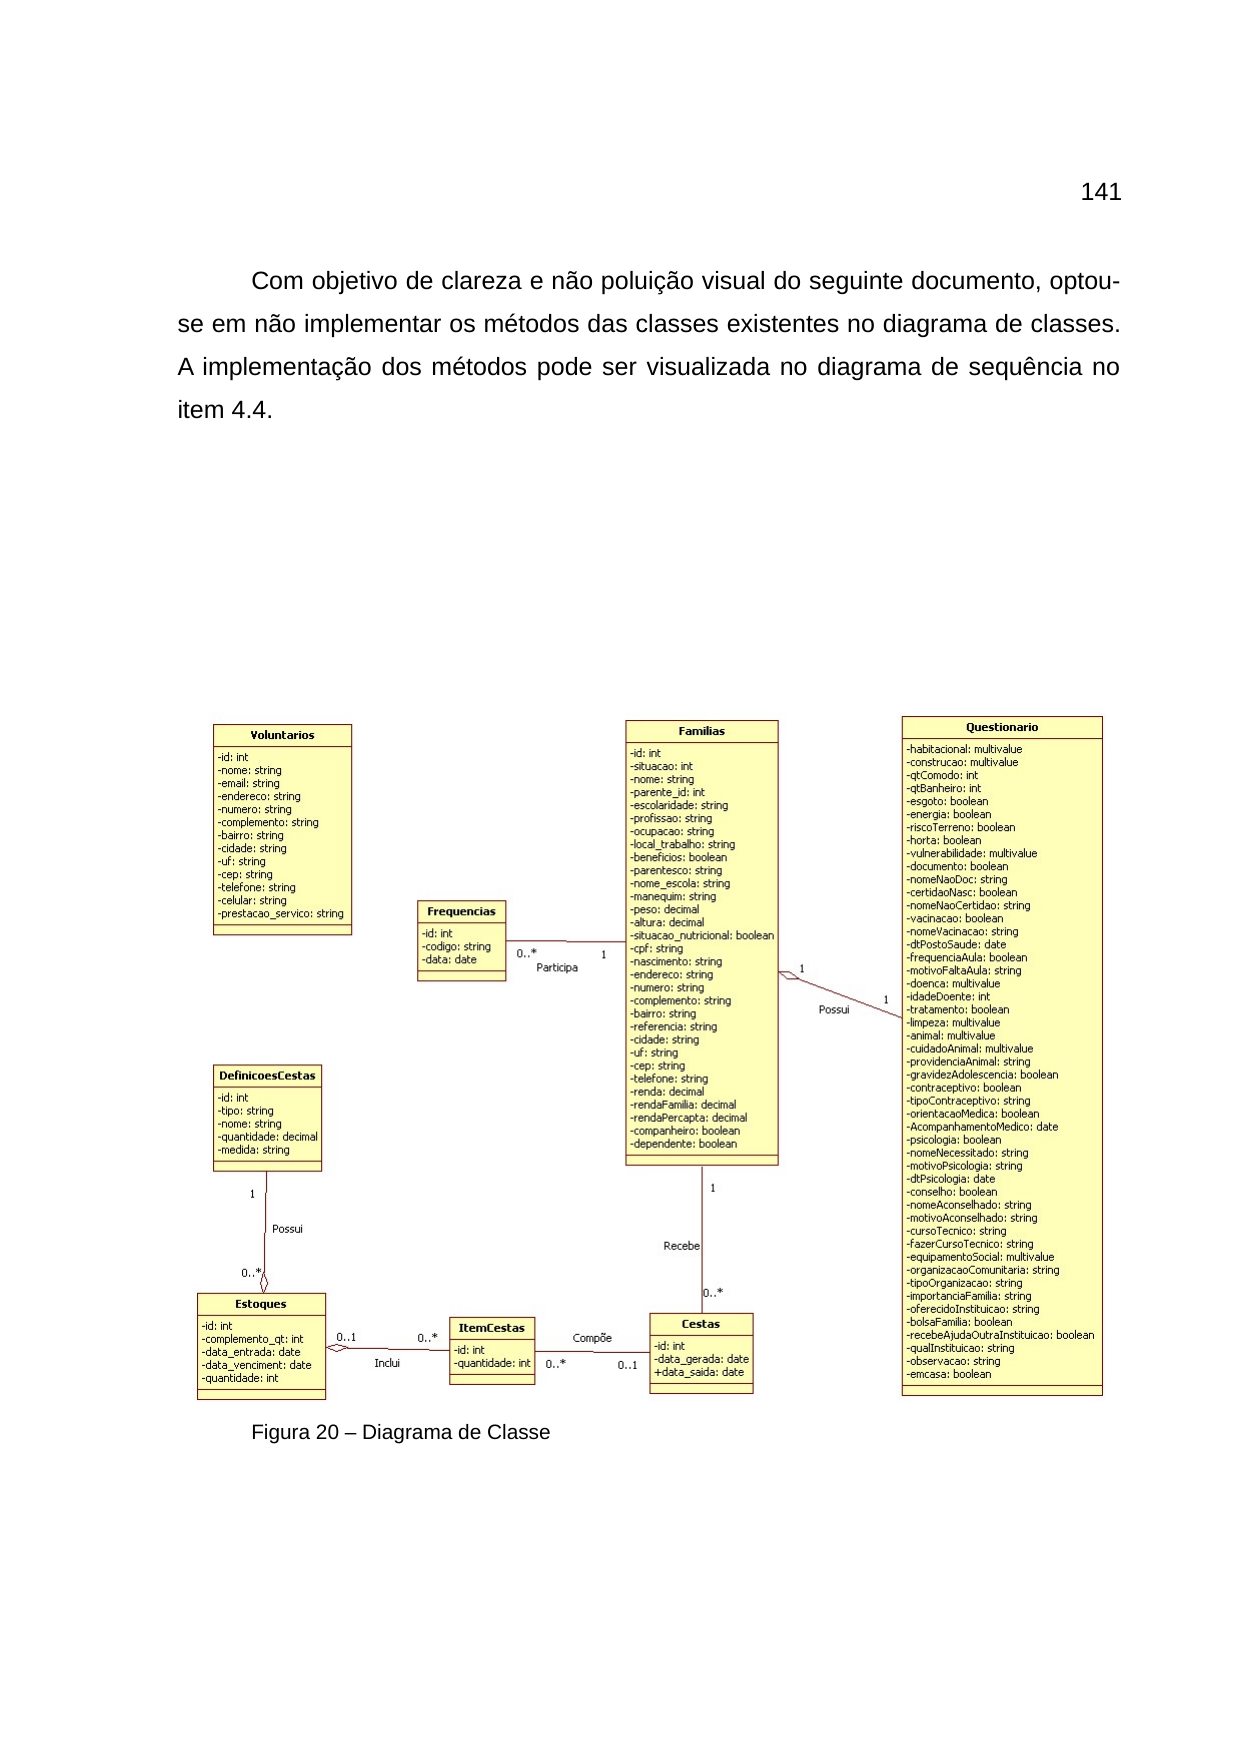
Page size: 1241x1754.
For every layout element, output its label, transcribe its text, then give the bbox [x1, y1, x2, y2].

picture [177, 697, 1123, 1420]
text Com objetivo de clareza e não poluição visual do seguinte documento, optou-se em não implementar os métodos das classes existentes no diagrama de classes. A implementação dos métodos pode ser visualizada no diagrama de sequência no item 4.4. [177, 266, 1122, 424]
text Figura 20 – Diagrama de Classe [177, 1420, 1122, 1444]
